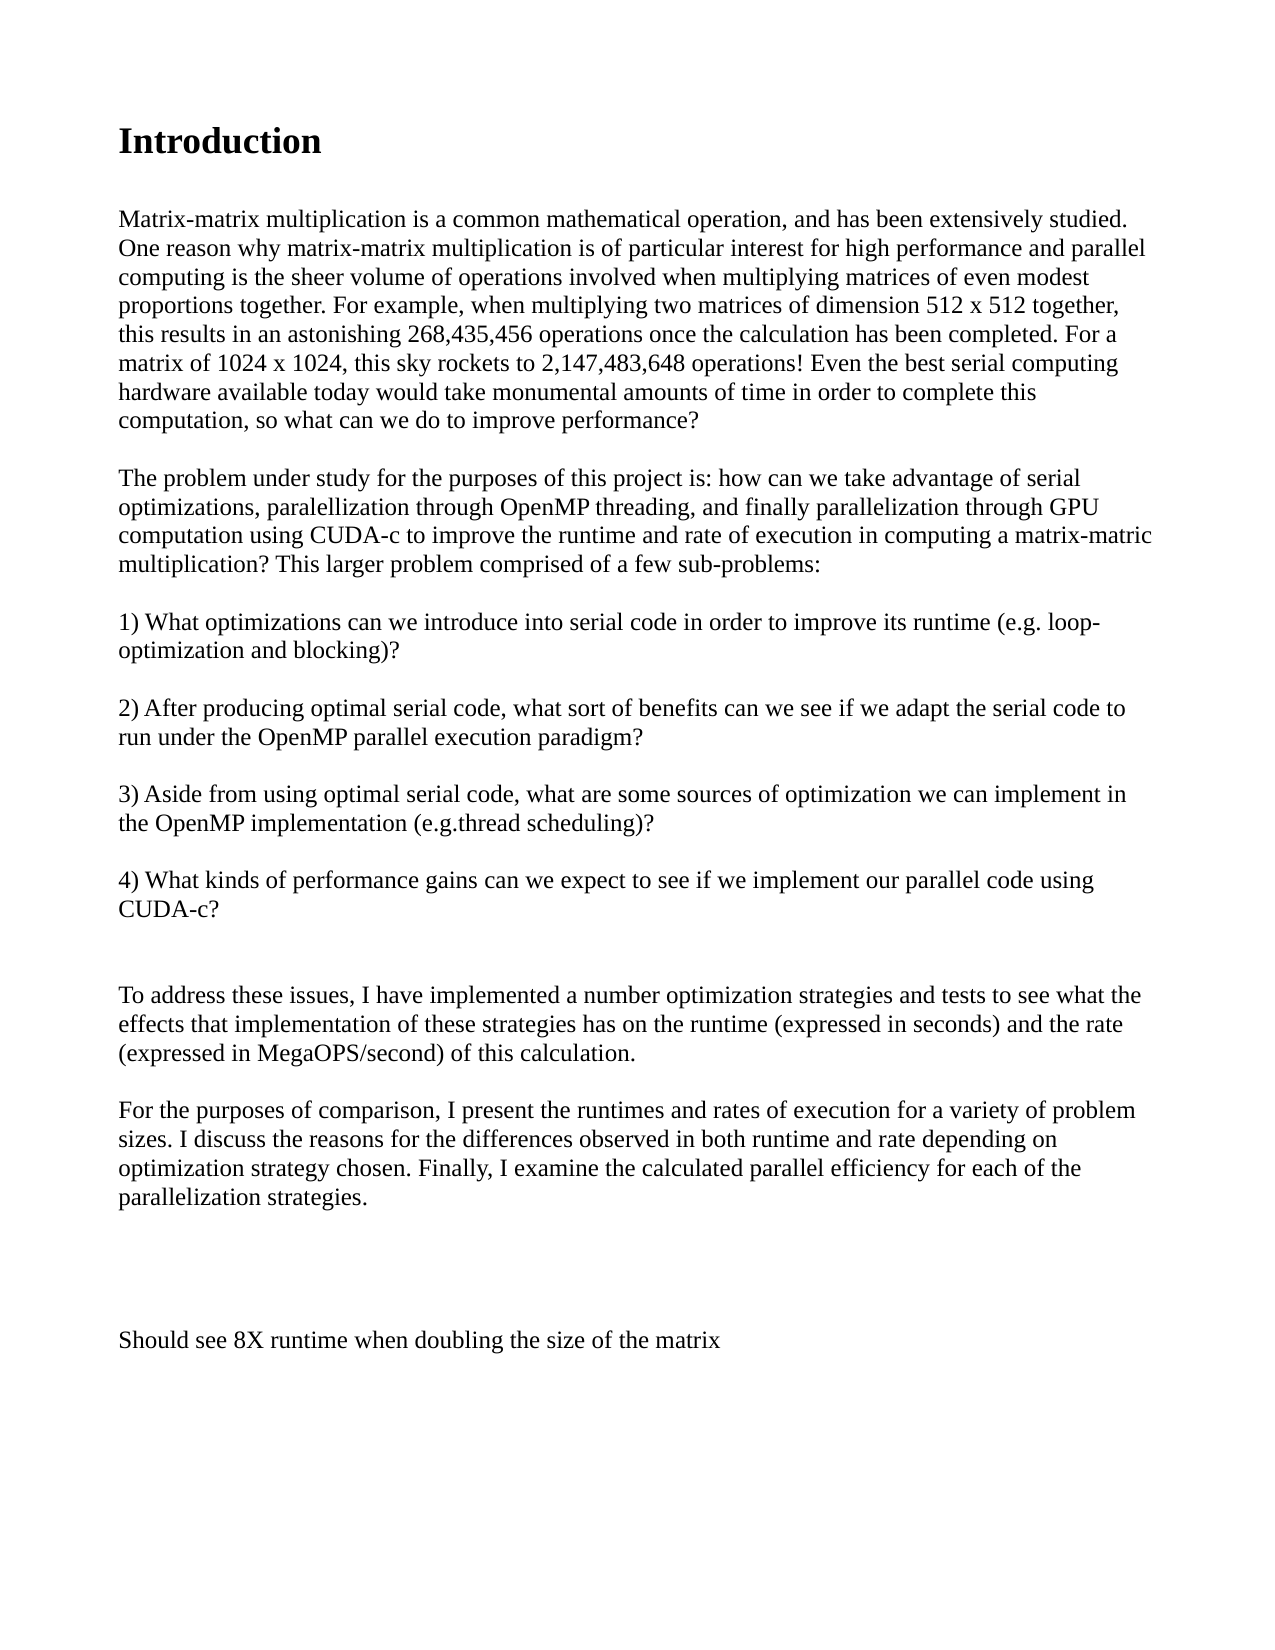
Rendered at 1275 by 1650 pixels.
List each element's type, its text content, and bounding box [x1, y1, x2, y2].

text 4) What kinds of performance gains can we expect to see if we implement our parallel code using CUDA-c? [118, 866, 1157, 923]
text 1) What optimizations can we introduce into serial code in order to improve its runtime (e.g. loop-optimization and blocking)? [118, 607, 1157, 664]
text Should see 8X runtime when doubling the size of the matrix [118, 1326, 1157, 1354]
text 3) Aside from using optimal serial code, what are some sources of optimization we can implement in the OpenMP implementation (e.g.thread scheduling)? [118, 779, 1157, 837]
text 2) After producing optimal serial code, what sort of benefits can we see if we adapt the serial code to run under the OpenMP parallel execution paradigm? [118, 693, 1157, 751]
text For the purposes of comparison, I present the runtimes and rates of execution for a variety of problem sizes. I discuss the reasons for the differences observed in both runtime and rate depending on optimization strategy chosen. Finally, I examine the calculated parallel efficiency for each of the parallelization strategies. [118, 1096, 1157, 1211]
text Introduction [118, 118, 1157, 161]
text The problem under study for the purposes of this project is: how can we take advantage of serial optimizations, paralellization through OpenMP threading, and finally parallelization through GPU computation using CUDA-c to improve the runtime and rate of execution in computing a matrix-matric multiplication? This larger problem comprised of a few sub-problems: [118, 463, 1157, 578]
text Matrix-matrix multiplication is a common mathematical operation, and has been extensively studied. One reason why matrix-matrix multiplication is of particular interest for high performance and parallel computing is the sheer volume of operations involved when multiplying matrices of even modest proportions together. For example, when multiplying two matrices of dimension 512 x 512 together, this results in an astonishing 268,435,456 operations once the calculation has been completed. For a matrix of 1024 x 1024, this sky rockets to 2,147,483,648 operations! Even the best serial computing hardware available today would take monumental amounts of time in order to complete this computation, so what can we do to improve performance? [118, 204, 1157, 434]
text To address these issues, I have implemented a number optimization strategies and tests to see what the effects that implementation of these strategies has on the runtime (expressed in seconds) and the rate (expressed in MegaOPS/second) of this calculation. [118, 981, 1157, 1067]
